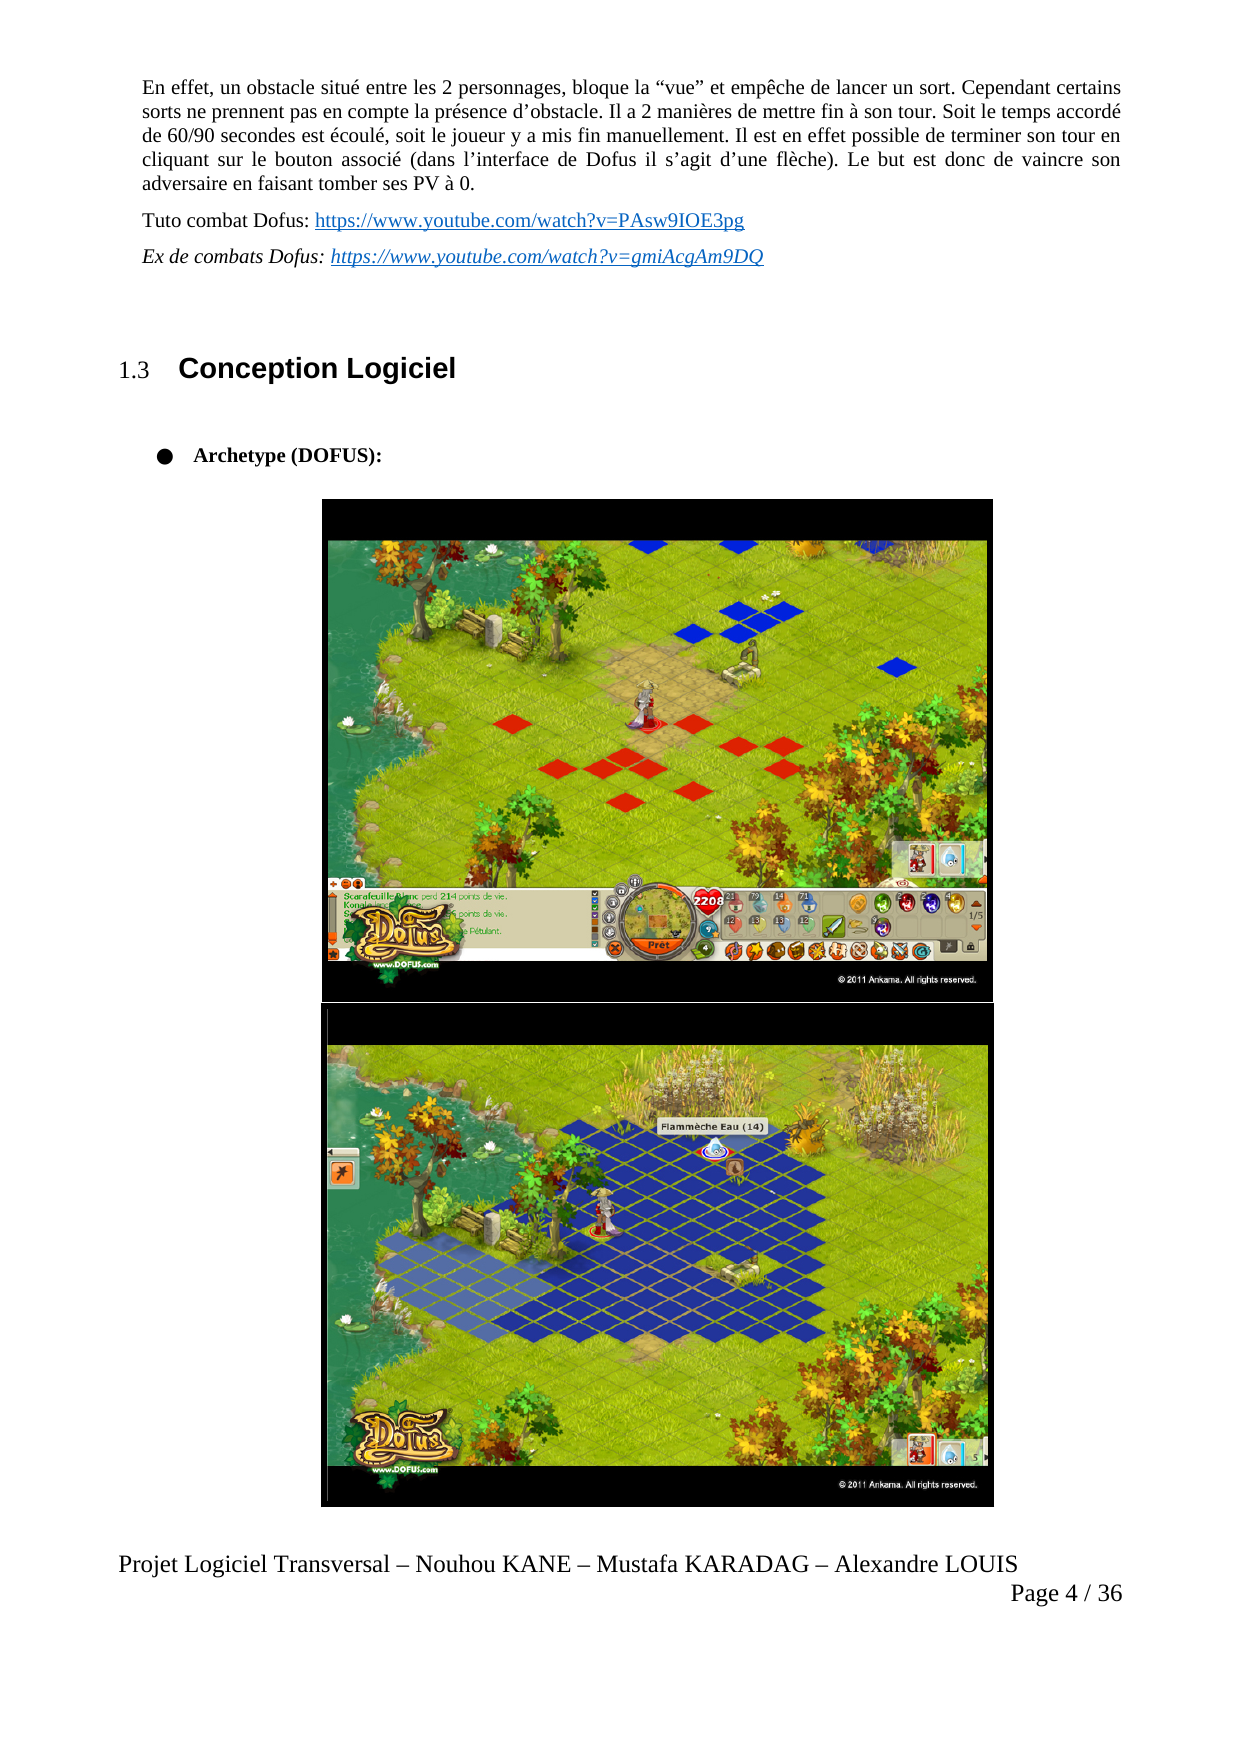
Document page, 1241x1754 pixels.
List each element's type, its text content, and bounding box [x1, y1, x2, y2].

text Ex de combats Dofus: https://www.youtube.com/watch?v=gmiAcgAm9DQ [142, 244, 1122, 268]
text En effet, un obstacle situé entre les 2 personnages, bloque la “vue” et empêche de lancer un sort. Cependant certains sorts ne prennent pas en compte la présence d’obstacle. Il a 2 manières de mettre fin à son tour. Soit le temps accordé de 60/90 secondes est écoulé, soit le joueur y a mis fin manuellement. Il est en effet possible de terminer son tour en cliquant sur le bouton associé (dans l’interface de Dofus il s’agit d’une flèche). Le but est donc de vaincre son adversaire en faisant tomber ses PV à 0. [142, 75, 1122, 195]
list Archetype (DOFUS): [156, 432, 1122, 475]
text Tuto combat Dofus: https://www.youtube.com/watch?v=PAsw9IOE3pg [142, 208, 1122, 232]
list Conception Logiciel [118, 351, 1122, 384]
